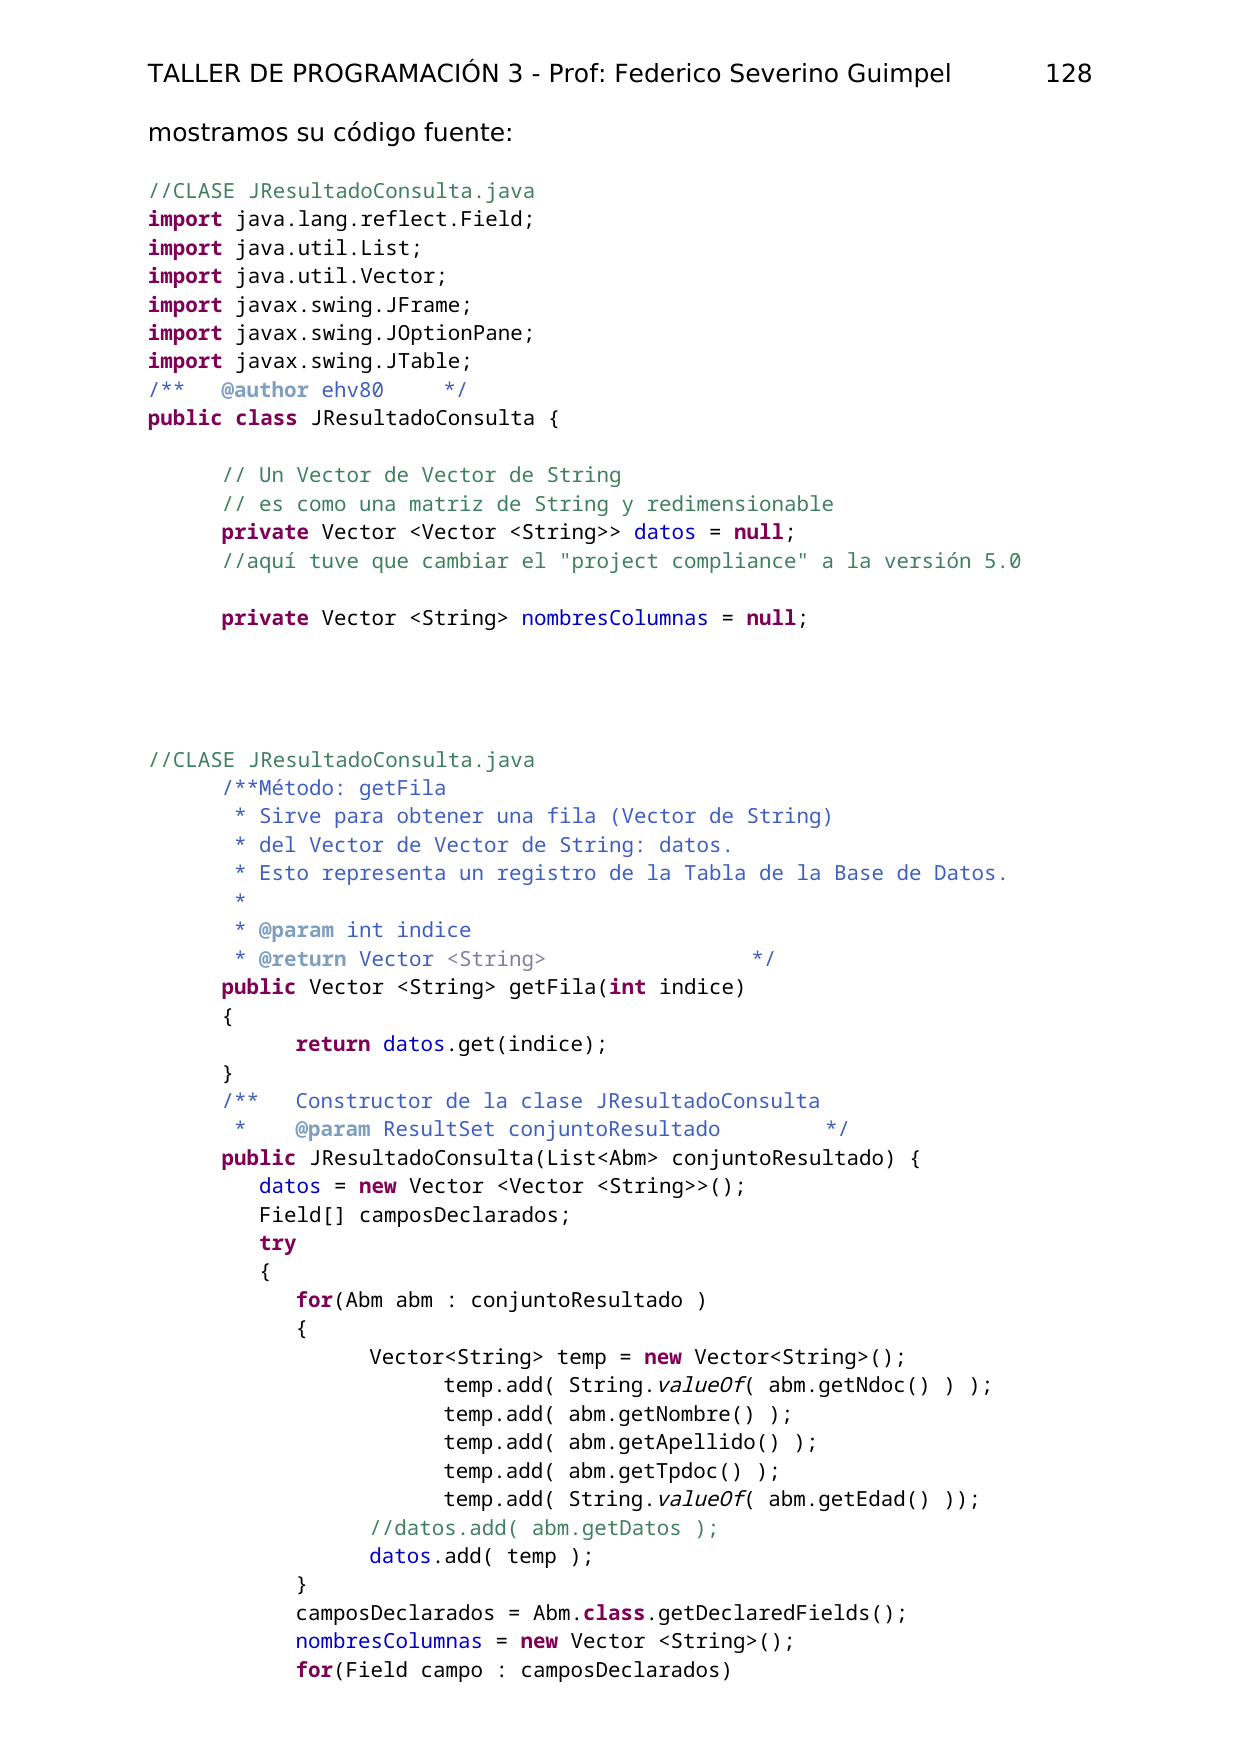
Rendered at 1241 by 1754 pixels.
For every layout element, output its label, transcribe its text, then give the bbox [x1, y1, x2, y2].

text import java.lang.reflect.Field; [148, 204, 1093, 233]
text datos.add( temp ); [148, 1541, 1093, 1569]
text public class JResultadoConsulta { [148, 403, 1093, 432]
text try [148, 1228, 1093, 1257]
text /** Constructor de la clase JResultadoConsulta [148, 1086, 1093, 1114]
text temp.add( abm.getApellido() ); [148, 1427, 1093, 1456]
text temp.add( abm.getTpdoc() ); [148, 1456, 1093, 1484]
text * @param int indice [148, 915, 1093, 944]
text temp.add( String.valueOf( abm.getEdad() )); [148, 1484, 1093, 1513]
text import javax.swing.JTable; [148, 347, 1093, 375]
text //datos.add( abm.getDatos ); [148, 1513, 1093, 1541]
text datos = new Vector <Vector <String>>(); [148, 1171, 1093, 1200]
text nombresColumnas = new Vector <String>(); [148, 1626, 1093, 1655]
text { [148, 1313, 1093, 1342]
text for(Field campo : camposDeclarados) [148, 1655, 1093, 1683]
text mostramos su código fuente: [148, 118, 1093, 147]
text { [148, 1001, 1093, 1029]
text for(Abm abm : conjuntoResultado ) [148, 1285, 1093, 1313]
text * [148, 887, 1093, 915]
text * Sirve para obtener una fila (Vector de String) [148, 802, 1093, 830]
text /**Método: getFila [148, 773, 1093, 802]
text private Vector <String> nombresColumnas = null; [148, 603, 1093, 631]
text * Esto representa un registro de la Tabla de la Base de Datos. [148, 858, 1093, 887]
text private Vector <Vector <String>> datos = null; [148, 517, 1093, 546]
text //CLASE JResultadoConsulta.java [148, 745, 1093, 773]
text temp.add( String.valueOf( abm.getNdoc() ) ); [148, 1370, 1093, 1399]
text import javax.swing.JOptionPane; [148, 318, 1093, 347]
text Field[] camposDeclarados; [148, 1200, 1093, 1228]
text } [148, 1058, 1093, 1086]
text * @return Vector <String> */ [148, 944, 1093, 972]
text Vector<String> temp = new Vector<String>(); [148, 1342, 1093, 1370]
text //CLASE JResultadoConsulta.java [148, 176, 1093, 204]
text import javax.swing.JFrame; [148, 290, 1093, 318]
text { [148, 1257, 1093, 1285]
text public JResultadoConsulta(List<Abm> conjuntoResultado) { [148, 1143, 1093, 1171]
text public Vector <String> getFila(int indice) [148, 972, 1093, 1001]
text import java.util.List; [148, 233, 1093, 261]
text import java.util.Vector; [148, 261, 1093, 290]
text return datos.get(indice); [148, 1029, 1093, 1058]
text camposDeclarados = Abm.class.getDeclaredFields(); [148, 1598, 1093, 1626]
text * @param ResultSet conjuntoResultado */ [148, 1114, 1093, 1143]
text // es como una matriz de String y redimensionable [148, 489, 1093, 517]
text // Un Vector de Vector de String [148, 460, 1093, 489]
text //aquí tuve que cambiar el "project compliance" a la versión 5.0 [148, 546, 1093, 574]
text } [148, 1569, 1093, 1598]
text * del Vector de Vector de String: datos. [148, 830, 1093, 858]
text /** @author ehv80 */ [148, 375, 1093, 403]
text temp.add( abm.getNombre() ); [148, 1399, 1093, 1427]
